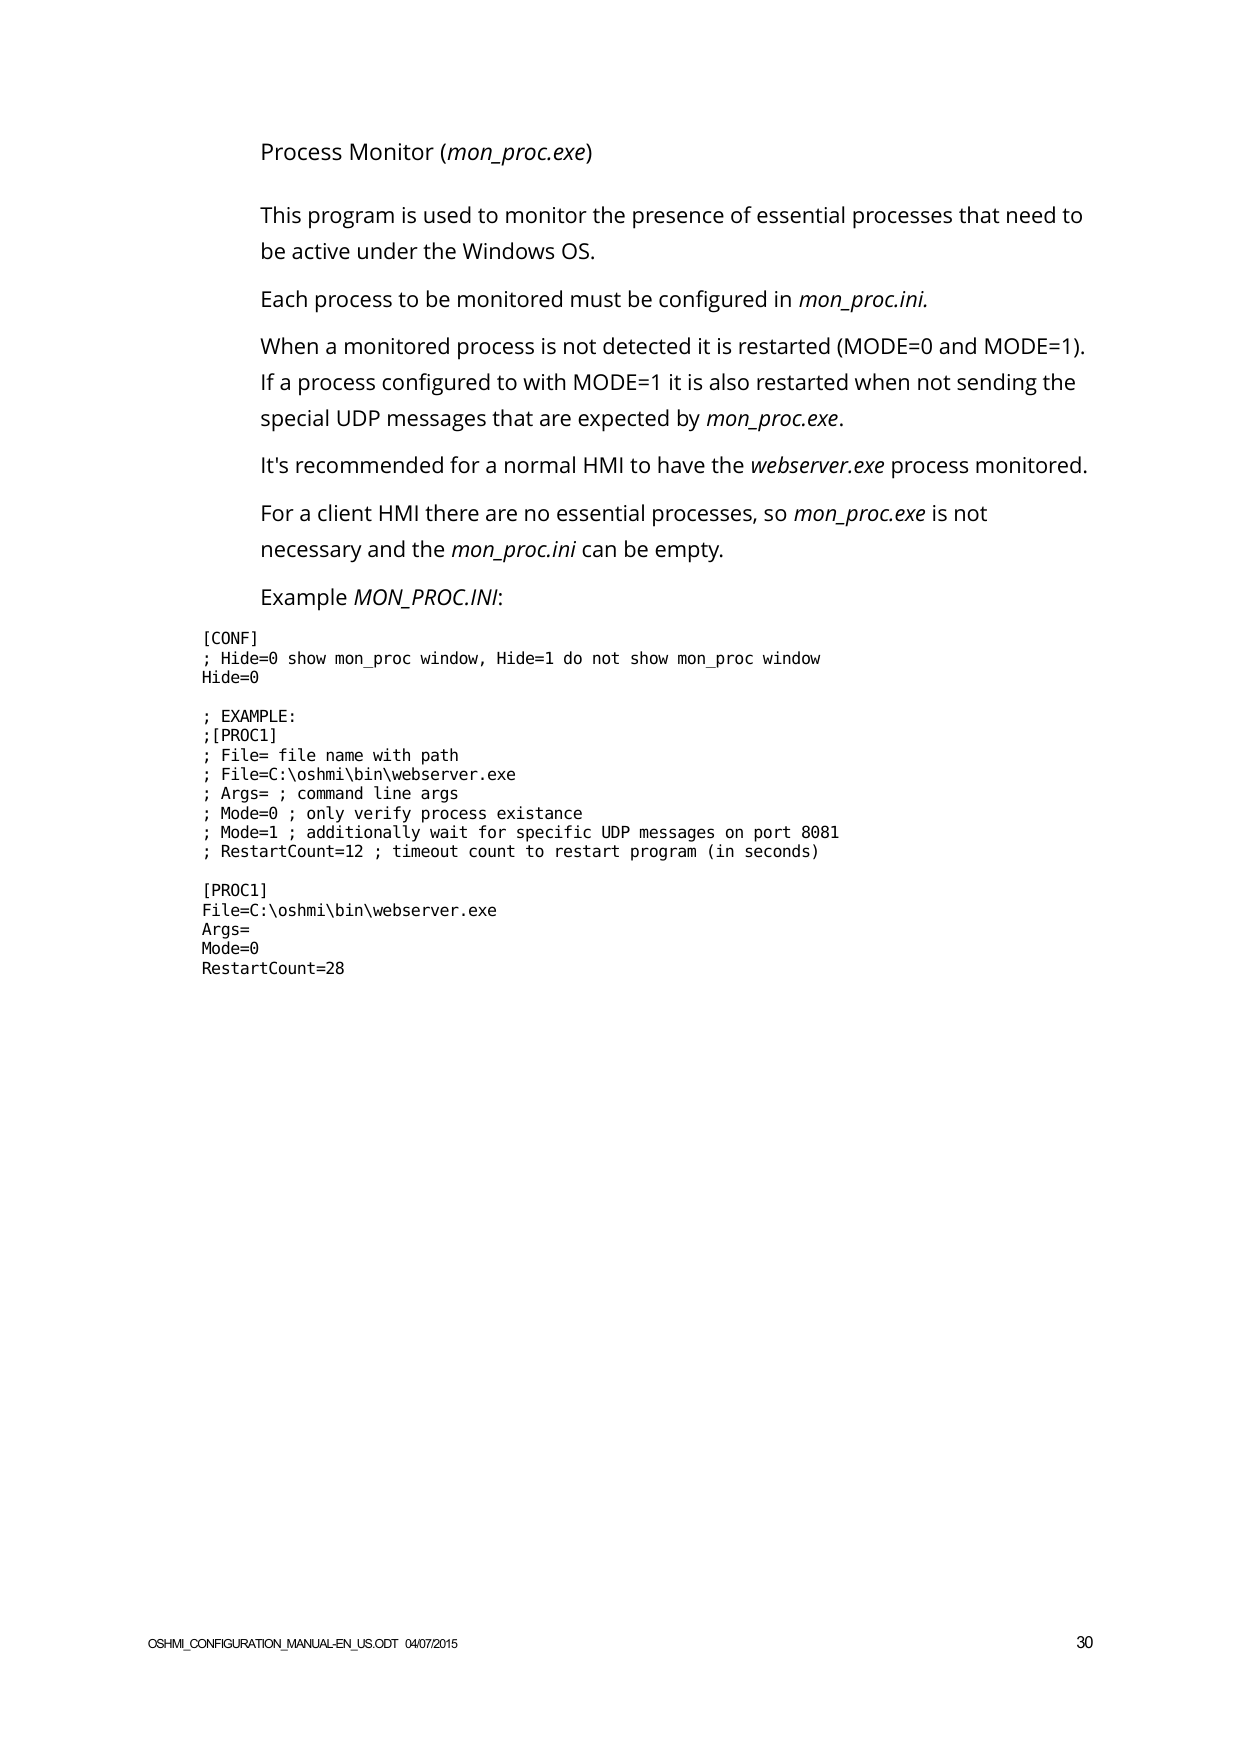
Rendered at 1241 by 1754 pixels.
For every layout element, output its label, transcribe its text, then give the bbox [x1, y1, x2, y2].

text [CONF] [202, 629, 1093, 649]
text Each process to be monitored must be configured in mon_proc.ini. [260, 283, 1093, 313]
text Mode=0 [202, 939, 1093, 959]
text It's recommended for a normal HMI to have the webserver.exe process monitored. [260, 450, 1093, 480]
text ; File= file name with path [202, 746, 1093, 765]
text Args= [202, 920, 1093, 939]
text ; RestartCount=12 ; timeout count to restart program (in seconds) [202, 842, 1093, 862]
text RestartCount=28 [202, 959, 1093, 978]
text [PROC1] [202, 881, 1093, 901]
text For a client HMI there are no essential processes, so mon_proc.exe is not necessary and the mon_proc.ini can be empty. [260, 498, 1093, 564]
text Hide=0 [202, 668, 1093, 687]
text ; Mode=1 ; additionally wait for specific UDP messages on port 8081 [202, 823, 1093, 842]
text ;[PROC1] [202, 726, 1093, 746]
text File=C:\oshmi\bin\webserver.exe [202, 901, 1093, 920]
subtitle Process Monitor (mon_proc.exe) [260, 136, 1093, 167]
text ; Args= ; command line args [202, 784, 1093, 804]
text Example MON_PROC.INI: [260, 582, 1093, 611]
text When a monitored process is not detected it is restarted (MODE=0 and MODE=1). If a process configured to with MODE=1 it is also restarted when not sending the special UDP messages that are expected by mon_proc.exe. [260, 331, 1093, 432]
text ; Mode=0 ; only verify process existance [202, 804, 1093, 823]
text ; Hide=0 show mon_proc window, Hide=1 do not show mon_proc window [202, 649, 1093, 668]
text ; EXAMPLE: [202, 707, 1093, 726]
text ; File=C:\oshmi\bin\webserver.exe [202, 765, 1093, 784]
text This program is used to monitor the presence of essential processes that need to be active under the Windows OS. [260, 200, 1093, 266]
